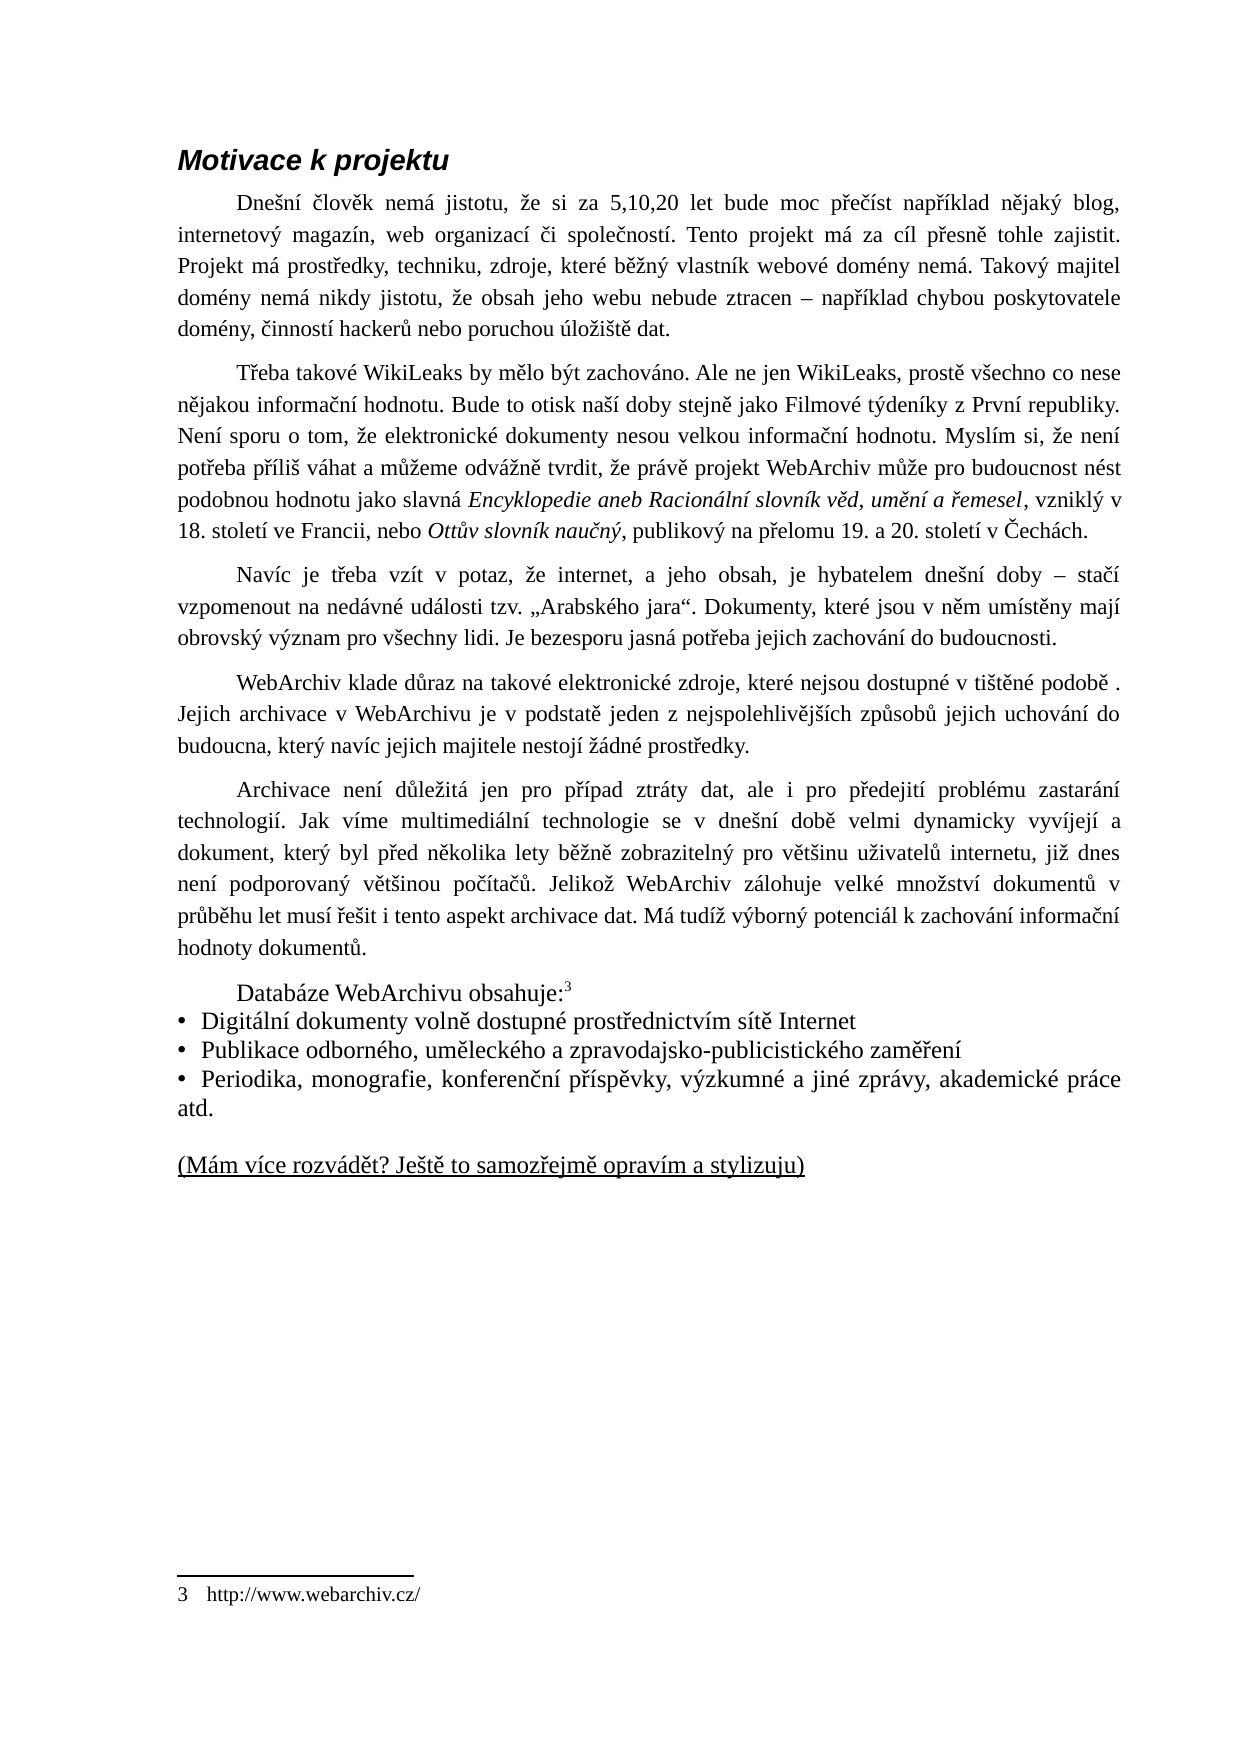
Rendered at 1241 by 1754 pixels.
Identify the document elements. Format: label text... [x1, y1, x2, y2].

list Digitální dokumenty volně dostupné prostřednictvím sítě Internet [177, 1006, 1122, 1035]
text Databáze WebArchivu obsahuje: [177, 978, 1122, 1006]
text WebArchiv klade důraz na takové elektronické zdroje, které nejsou dostupné v tištěné podobě . Jejich archivace v WebArchivu je v podstatě jeden z nejspolehlivějších způsobů jejich uchování do budoucna, který navíc jejich majitele nestojí žádné prostředky. [177, 668, 1122, 758]
list Periodika, monografie, konferenční příspěvky, výzkumné a jiné zprávy, akademické práce atd. [177, 1064, 1122, 1121]
text Třeba takové WikiLeaks by mělo být zachováno. Ale ne jen WikiLeaks, prostě všechno co nese nějakou informační hodnotu. Bude to otisk naší doby stejně jako Filmové týdeníky z První republiky. Není sporu o tom, že elektronické dokumenty nesou velkou informační hodnotu. Myslím si, že není potřeba příliš váhat a můžeme odvážně tvrdit, že právě projekt WebArchiv může pro budoucnost nést podobnou hodnotu jako slavná Encyklopedie aneb Racionální slovník věd, umění a řemesel, vzniklý v 18. století ve Francii, nebo Ottův slovník naučný, publikový na přelomu 19. a 20. století v Čechách. [177, 359, 1122, 544]
text Navíc je třeba vzít v potaz, že internet, a jeho obsah, je hybatelem dnešní doby – stačí vzpomenout na nedávné události tzv. „Arabského jara“. Dokumenty, které jsou v něm umístěny mají obrovský význam pro všechny lidi. Je bezesporu jasná potřeba jejich zachování do budoucnosti. [177, 561, 1122, 651]
text Archivace není důležitá jen pro případ ztráty dat, ale i pro předejití problému zastarání technologií. Jak víme multimediální technologie se v dnešní době velmi dynamicky vyvíjejí a dokument, který byl před několika lety běžně zobrazitelný pro většinu uživatelů internetu, již dnes není podporovaný většinou počítačů. Jelikož WebArchiv zálohuje velké množství dokumentů v průběhu let musí řešit i tento aspekt archivace dat. Má tudíž výborný potenciál k zachování informační hodnoty dokumentů. [177, 776, 1122, 960]
subtitle Motivace k projektu [177, 143, 1122, 177]
text Dnešní člověk nemá jistotu, že si za 5,10,20 let bude moc přečíst například nějaký blog, internetový magazín, web organizací či společností. Tento projekt má za cíl přesně tohle zajistit. Projekt má prostředky, techniku, zdroje, které běžný vlastník webové domény nemá. Takový majitel domény nemá nikdy jistotu, že obsah jeho webu nebude ztracen – například chybou poskytovatele domény, činností hackerů nebo poruchou úložiště dat. [177, 189, 1122, 342]
list Publikace odborného, uměleckého a zpravodajsko-publicistického zaměření [177, 1035, 1122, 1064]
text http://www.webarchiv.cz/ [177, 1582, 1122, 1606]
text (Mám více rozvádět? Ještě to samozřejmě opravím a stylizuju) [177, 1150, 1122, 1179]
